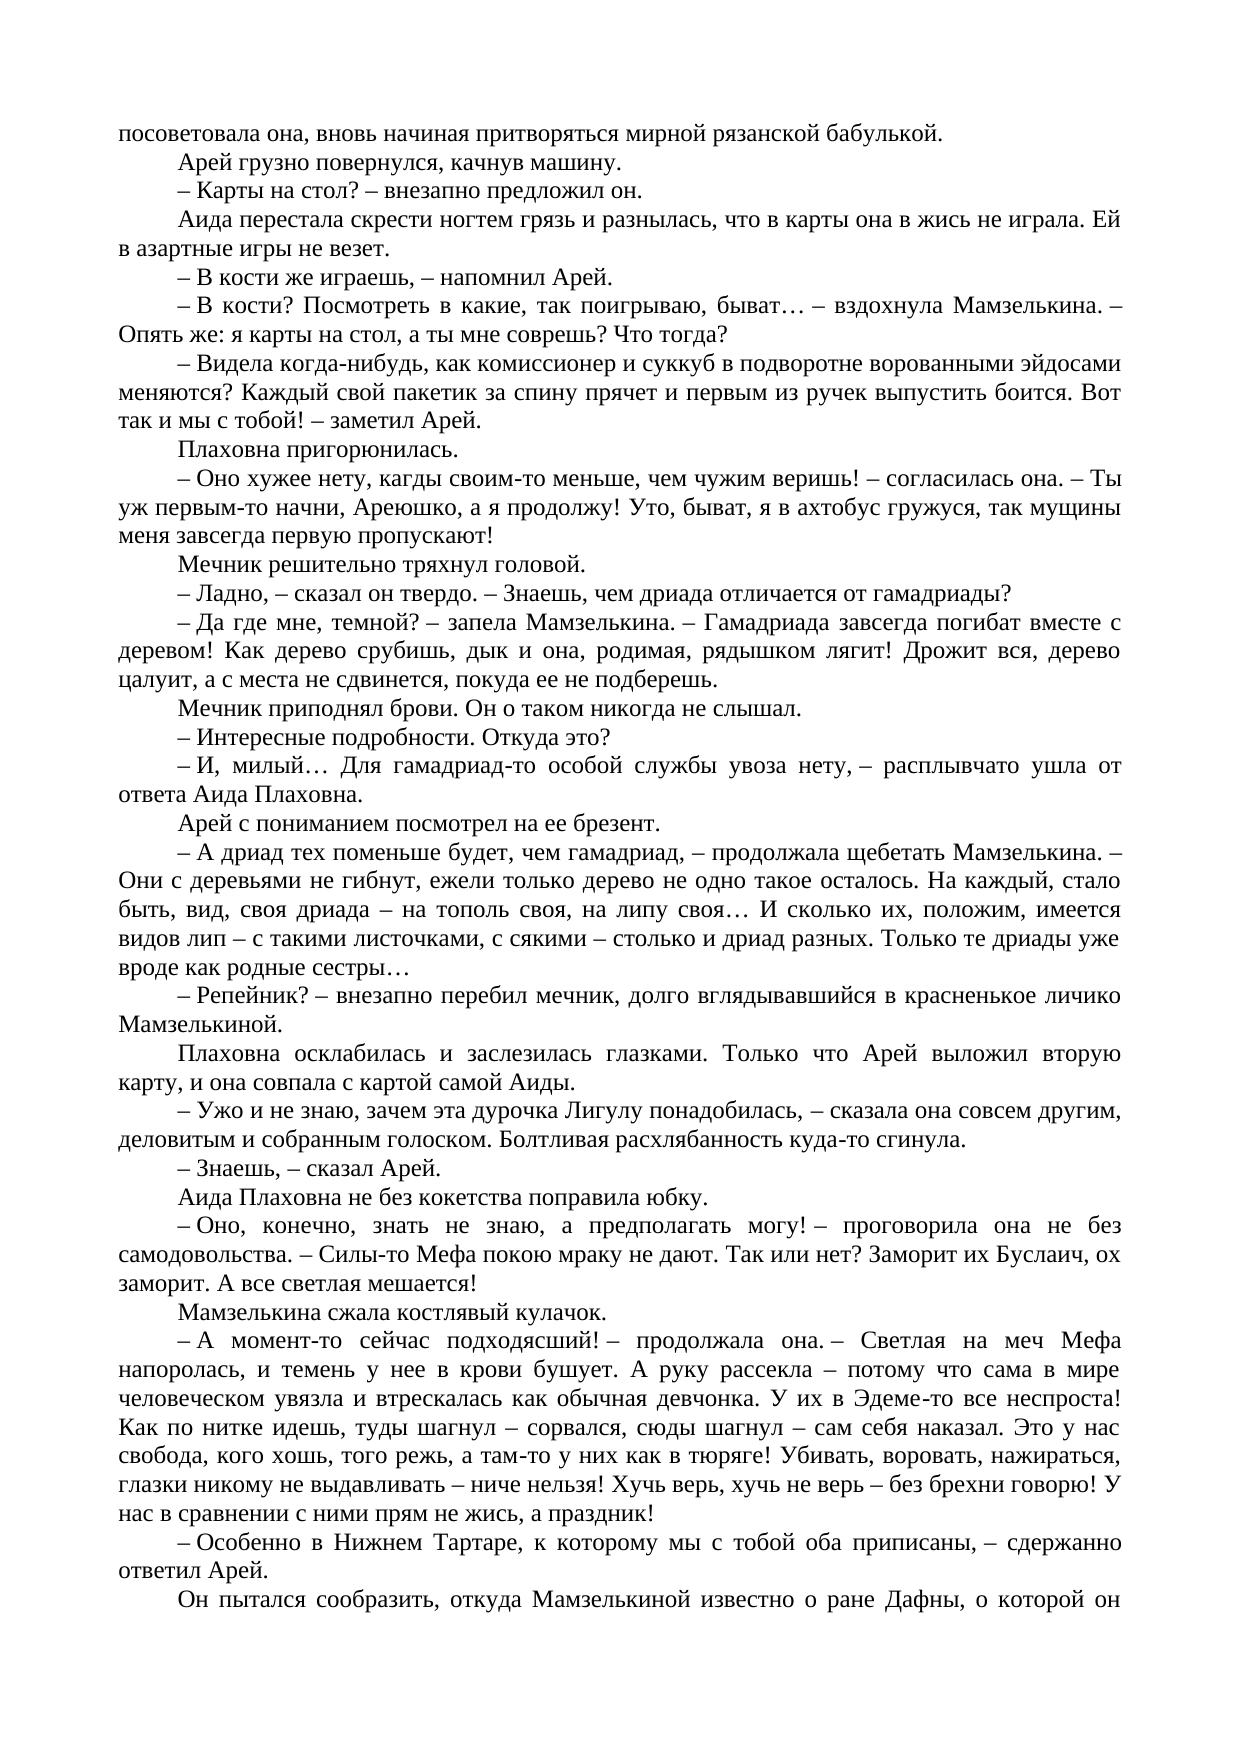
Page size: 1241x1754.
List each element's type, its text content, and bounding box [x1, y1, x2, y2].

text – Оно, конечно, знать не знаю, а предполагать могу! – проговорила она не без самодовольства. – Cилы‑то Мефа покою мраку не дают. Так или нет? Заморит их Буслаич, ох заморит. А все светлая мешается! [118, 1211, 1122, 1297]
text – Оно хужее нету, кагды своим‑то меньше, чем чужим веришь! – согласилась она. – Ты уж первым‑то начни, Ареюшко, а я продолжу! Уто, быват, я в ахтобус гружуся, так мущины меня завсегда первую пропускают! [118, 463, 1122, 549]
text Он пытался сообразить, откуда Мамзелькиной известно о ране Дафны, о которой он [118, 1584, 1122, 1613]
text – А момент‑то сейчас подходясший! – продолжала она. – Светлая на меч Мефа напоролась, и темень у нее в крови бушует. А руку рассекла – потому что сама в мире человеческом увязла и втрескалась как обычная девчонка. У их в Эдеме‑то все неспроста! Как по нитке идешь, туды шагнул – сорвался, сюды шагнул – сам себя наказал. Это у нас свобода, кого хошь, того режь, а там‑то у них как в тюряге! Убивать, воровать, нажираться, глазки никому не выдавливать – ниче нельзя! Хучь верь, хучь не верь – без брехни говорю! У нас в сравнении с ними прям не жись, а праздник! [118, 1326, 1122, 1527]
text – Карты на стол? – внезапно предложил он. [118, 176, 1122, 204]
text Мамзелькина сжала костлявый кулачок. [118, 1297, 1122, 1326]
text посоветовала она, вновь начиная притворяться мирной рязанской бабулькой. [118, 118, 1122, 147]
text – Знаешь, – сказал Арей. [118, 1153, 1122, 1182]
text – Видела когда‑нибудь, как комиссионер и суккуб в подворотне ворованными эйдосами меняются? Каждый свой пакетик за спину прячет и первым из ручек выпустить боится. Вот так и мы с тобой! – заметил Арей. [118, 348, 1122, 434]
text – Да где мне, темной? – запела Мамзелькина. – Гамадриада завсегда погибат вместе с деревом! Как дерево срубишь, дык и она, родимая, рядышком лягит! Дрожит вся, дерево цалуит, а с места не сдвинется, покуда ее не подберешь. [118, 607, 1122, 693]
text – И, милый… Для гамадриад‑то особой службы увоза нету, – расплывчато ушла от ответа Аида Плаховна. [118, 751, 1122, 808]
text – Интересные подробности. Откуда это? [118, 722, 1122, 751]
text – Ладно, – сказал он твердо. – Знаешь, чем дриада отличается от гамадриады? [118, 578, 1122, 607]
text Мечник приподнял брови. Он о таком никогда не слышал. [118, 693, 1122, 722]
text Арей с пониманием посмотрел на ее брезент. [118, 808, 1122, 837]
text Аида перестала скрести ногтем грязь и разнылась, что в карты она в жись не играла. Ей в азартные игры не везет. [118, 204, 1122, 262]
text Плаховна пригорюнилась. [118, 434, 1122, 463]
text – В кости же играешь, – напомнил Арей. [118, 262, 1122, 291]
text – В кости? Посмотреть в какие, так поигрываю, быват… – вздохнула Мамзелькина. – Опять же: я карты на стол, а ты мне соврешь? Что тогда? [118, 291, 1122, 348]
text – А дриад тех поменьше будет, чем гамадриад, – продолжала щебетать Мамзелькина. – Они с деревьями не гибнут, ежели только дерево не одно такое осталось. На каждый, стало быть, вид, своя дриада – на тополь своя, на липу своя… И сколько их, положим, имеется видов лип – с такими листочками, с сякими – столько и дриад разных. Только те дриады уже вроде как родные сестры… [118, 837, 1122, 981]
text – Ужо и не знаю, зачем эта дурочка Лигулу понадобилась, – сказала она совсем другим, деловитым и собранным голоском. Болтливая расхлябанность куда‑то сгинула. [118, 1096, 1122, 1153]
text Плаховна осклабилась и заслезилась глазками. Только что Арей выложил вторую карту, и она совпала с картой самой Аиды. [118, 1038, 1122, 1096]
text – Особенно в Нижнем Тартаре, к которому мы с тобой оба приписаны, – сдержанно ответил Арей. [118, 1527, 1122, 1584]
text Мечник решительно тряхнул головой. [118, 549, 1122, 578]
text Аида Плаховна не без кокетства поправила юбку. [118, 1182, 1122, 1211]
text – Репейник? – внезапно перебил мечник, долго вглядывавшийся в красненькое личико Мамзелькиной. [118, 981, 1122, 1038]
text Арей грузно повернулся, качнув машину. [118, 147, 1122, 176]
